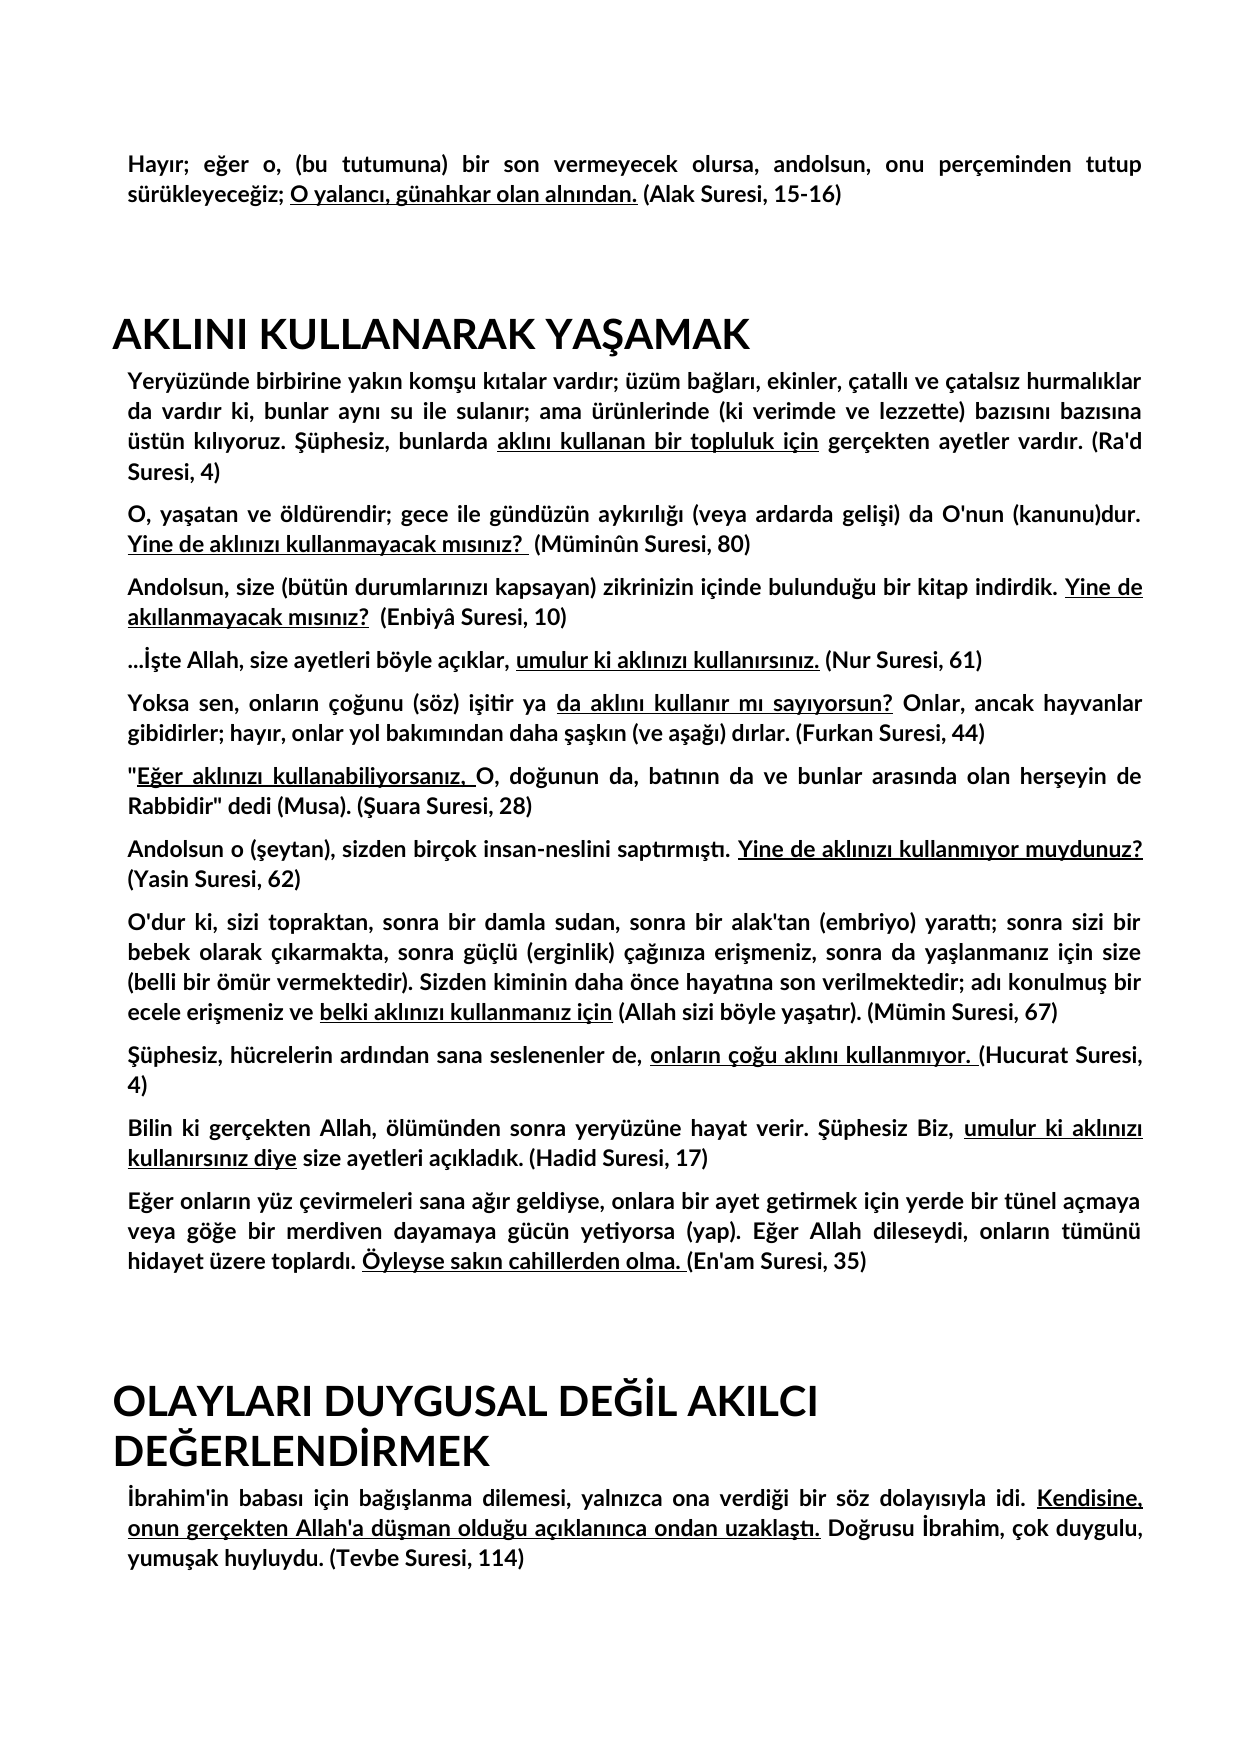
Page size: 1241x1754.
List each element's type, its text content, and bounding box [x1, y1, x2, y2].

text Şüphesiz, hücrelerin ardından sana seslenenler de, onların çoğu aklını kullanmıyor. (Hucurat Suresi, 4) [127, 1041, 1143, 1098]
subtitle OLAYLARI DUYGUSAL DEĞİL AKILCI DEĞERLENDİRMEK [112, 1375, 1165, 1475]
text Bilin ki gerçekten Allah, ölümünden sonra yeryüzüne hayat verir. Şüphesiz Biz, umulur ki aklınızı kullanırsınız diye size ayetleri açıkladık. (Hadid Suresi, 17) [127, 1113, 1143, 1171]
text İbrahim'in babası için bağışlanma dilemesi, yalnızca ona verdiği bir söz dolayısıyla idi. Kendisine, onun gerçekten Allah'a düşman olduğu açıklanınca ondan uzaklaştı. Doğrusu İbrahim, çok duygulu, yumuşak huyluydu. (Tevbe Suresi, 114) [127, 1483, 1143, 1571]
subtitle AKLINI KULLANARAK YAŞAMAK [112, 308, 1165, 358]
text Yoksa sen, onların çoğunu (söz) işitir ya da aklını kullanır mı sayıyorsun? Onlar, ancak hayvanlar gibidirler; hayır, onlar yol bakımından daha şaşkın (ve aşağı) dırlar. (Furkan Suresi, 44) [127, 688, 1143, 746]
text O, yaşatan ve öldürendir; gece ile gündüzün aykırılığı (veya ardarda gelişi) da O'nun (kanunu)dur. Yine de aklınızı kullanmayacak mısınız? (Müminûn Suresi, 80) [127, 500, 1143, 558]
text Yeryüzünde birbirine yakın komşu kıtalar vardır; üzüm bağları, ekinler, çatallı ve çatalsız hurmalıklar da vardır ki, bunlar aynı su ile sulanır; ama ürünlerinde (ki verimde ve lezzette) bazısını bazısına üstün kılıyoruz. Şüphesiz, bunlarda aklını kullanan bir topluluk için gerçekten ayetler vardır. (Ra'd Suresi, 4) [127, 367, 1143, 485]
text "Eğer aklınızı kullanabiliyorsanız, O, doğunun da, batının da ve bunlar arasında olan herşeyin de Rabbidir" dedi (Musa). (Şuara Suresi, 28) [127, 761, 1143, 819]
text O'dur ki, sizi topraktan, sonra bir damla sudan, sonra bir alak'tan (embriyo) yarattı; sonra sizi bir bebek olarak çıkarmakta, sonra güçlü (erginlik) çağınıza erişmeniz, sonra da yaşlanmanız için size (belli bir ömür vermektedir). Sizden kiminin daha önce hayatına son verilmektedir; adı konulmuş bir ecele erişmeniz ve belki aklınızı kullanmanız için (Allah sizi böyle yaşatır). (Mümin Suresi, 67) [127, 907, 1143, 1025]
text Hayır; eğer o, (bu tutumuna) bir son vermeyecek olursa, andolsun, onu perçeminden tutup sürükleyeceğiz; O yalancı, günahkar olan alnından. (Alak Suresi, 15-16) [127, 150, 1143, 208]
text ...İşte Allah, size ayetleri böyle açıklar, umulur ki aklınızı kullanırsınız. (Nur Suresi, 61) [127, 646, 1143, 673]
text Andolsun, size (bütün durumlarınızı kapsayan) zikrinizin içinde bulunduğu bir kitap indirdik. Yine de akıllanmayacak mısınız? (Enbiyâ Suresi, 10) [127, 573, 1143, 631]
text Andolsun o (şeytan), sizden birçok insan-neslini saptırmıştı. Yine de aklınızı kullanmıyor muydunuz? (Yasin Suresi, 62) [127, 834, 1143, 892]
text Eğer onların yüz çevirmeleri sana ağır geldiyse, onlara bir ayet getirmek için yerde bir tünel açmaya veya göğe bir merdiven dayamaya gücün yetiyorsa (yap). Eğer Allah dileseydi, onların tümünü hidayet üzere toplardı. Öyleyse sakın cahillerden olma. (En'am Suresi, 35) [127, 1186, 1143, 1274]
